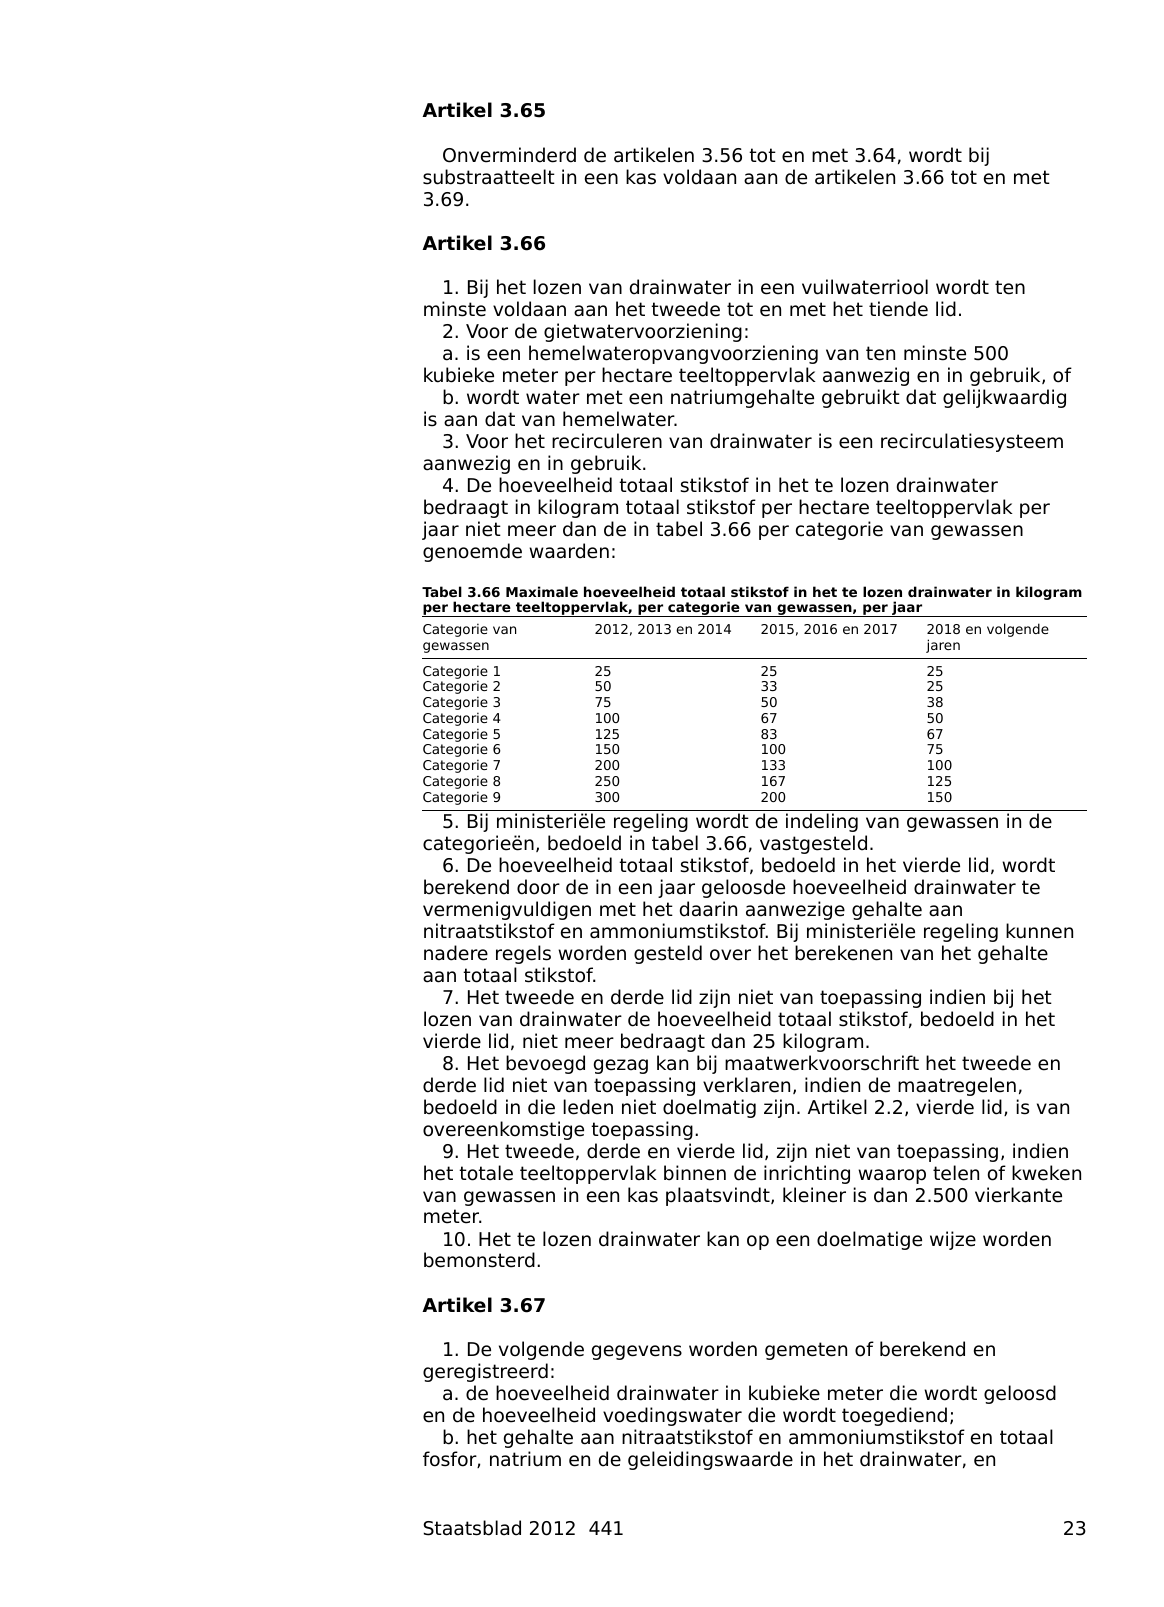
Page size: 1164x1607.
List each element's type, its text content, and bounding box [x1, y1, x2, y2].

table_cell 100 [754, 742, 921, 758]
table_cell 2015, 2016 en 2017 [754, 617, 921, 658]
table_cell 167 [754, 774, 921, 789]
text 9. Het tweede, derde en vierde lid, zijn niet van toepassing, indien het totale teeltoppervlak binnen de inrichting waarop telen of kweken van gewassen in een kas plaatsvindt, kleiner is dan 2.500 vierkante meter. [422, 1141, 1087, 1228]
table_cell 2018 en volgende jaren [921, 617, 1087, 658]
text a. is een hemelwateropvangvoorziening van ten minste 500 kubieke meter per hectare teeltoppervlak aanwezig en in gebruik, of [422, 343, 1087, 387]
table_cell 125 [588, 726, 754, 742]
table_cell 200 [588, 758, 754, 774]
table_cell Categorie van gewassen [422, 617, 588, 658]
table_cell 75 [921, 742, 1087, 758]
subtitle Artikel 3.67 [422, 1294, 1087, 1317]
table_cell 67 [754, 711, 921, 726]
table_cell 25 [588, 659, 754, 679]
table_cell 150 [588, 742, 754, 758]
table_cell 100 [921, 758, 1087, 774]
table_cell 150 [921, 789, 1087, 810]
table_cell 38 [921, 695, 1087, 711]
table_cell Categorie 1 [422, 659, 588, 679]
text a. de hoeveelheid drainwater in kubieke meter die wordt geloosd en de hoeveelheid voedingswater die wordt toegediend; [422, 1383, 1087, 1427]
table_cell 250 [588, 774, 754, 789]
text 10. Het te lozen drainwater kan op een doelmatige wijze worden bemonsterd. [422, 1228, 1087, 1272]
subtitle Artikel 3.65 [422, 100, 1087, 122]
text Onverminderd de artikelen 3.56 tot en met 3.64, wordt bij substraatteelt in een kas voldaan aan de artikelen 3.66 tot en met 3.69. [422, 144, 1087, 211]
table_cell 50 [588, 679, 754, 695]
table_cell Categorie 7 [422, 758, 588, 774]
text 4. De hoeveelheid totaal stikstof in het te lozen drainwater bedraagt in kilogram totaal stikstof per hectare teeltoppervlak per jaar niet meer dan de in tabel 3.66 per categorie van gewassen genoemde waarden: [422, 475, 1087, 563]
table_cell 300 [588, 789, 754, 810]
text 8. Het bevoegd gezag kan bij maatwerkvoorschrift het tweede en derde lid niet van toepassing verklaren, indien de maatregelen, bedoeld in die leden niet doelmatig zijn. Artikel 2.2, vierde lid, is van overeenkomstige toepassing. [422, 1053, 1087, 1141]
table_cell Categorie 2 [422, 679, 588, 695]
text 3. Voor het recirculeren van drainwater is een recirculatiesysteem aanwezig en in gebruik. [422, 431, 1087, 475]
subtitle Artikel 3.66 [422, 233, 1087, 255]
table_cell 33 [754, 679, 921, 695]
table_cell 125 [921, 774, 1087, 789]
text 7. Het tweede en derde lid zijn niet van toepassing indien bij het lozen van drainwater de hoeveelheid totaal stikstof, bedoeld in het vierde lid, niet meer bedraagt dan 25 kilogram. [422, 987, 1087, 1053]
table_cell 200 [754, 789, 921, 810]
text 1. Bij het lozen van drainwater in een vuilwaterriool wordt ten minste voldaan aan het tweede tot en met het tiende lid. [422, 277, 1087, 321]
text b. wordt water met een natriumgehalte gebruikt dat gelijkwaardig is aan dat van hemelwater. [422, 387, 1087, 431]
table_cell 100 [588, 711, 754, 726]
table_cell Categorie 3 [422, 695, 588, 711]
table_cell 25 [921, 679, 1087, 695]
text 6. De hoeveelheid totaal stikstof, bedoeld in het vierde lid, wordt berekend door de in een jaar geloosde hoeveelheid drainwater te vermenigvuldigen met het daarin aanwezige gehalte aan nitraatstikstof en ammoniumstikstof. Bij ministeriële regeling kunnen nadere regels worden gesteld over het berekenen van het gehalte aan totaal stikstof. [422, 855, 1087, 987]
table_cell Categorie 8 [422, 774, 588, 789]
table_cell 83 [754, 726, 921, 742]
table_cell Categorie 4 [422, 711, 588, 726]
table_cell Categorie 6 [422, 742, 588, 758]
text 5. Bij ministeriële regeling wordt de indeling van gewassen in de categorieën, bedoeld in tabel 3.66, vastgesteld. [422, 811, 1087, 855]
table_header Tabel 3.66 Maximale hoeveelheid totaal stikstof in het te lozen drainwater in kilogram per hectare teeltoppervlak, per categorie van gewassen, per jaar [422, 585, 1087, 616]
table_cell 75 [588, 695, 754, 711]
table_cell Categorie 5 [422, 726, 588, 742]
table_cell 25 [754, 659, 921, 679]
table_cell 133 [754, 758, 921, 774]
table_cell 50 [921, 711, 1087, 726]
text 1. De volgende gegevens worden gemeten of berekend en geregistreerd: [422, 1339, 1087, 1383]
text 2. Voor de gietwatervoorziening: [422, 321, 1087, 343]
table_cell 50 [754, 695, 921, 711]
table_cell 25 [921, 659, 1087, 679]
table_cell 2012, 2013 en 2014 [588, 617, 754, 658]
table_cell Categorie 9 [422, 789, 588, 810]
text b. het gehalte aan nitraatstikstof en ammoniumstikstof en totaal fosfor, natrium en de geleidingswaarde in het drainwater, en [422, 1427, 1087, 1471]
table_cell 67 [921, 726, 1087, 742]
